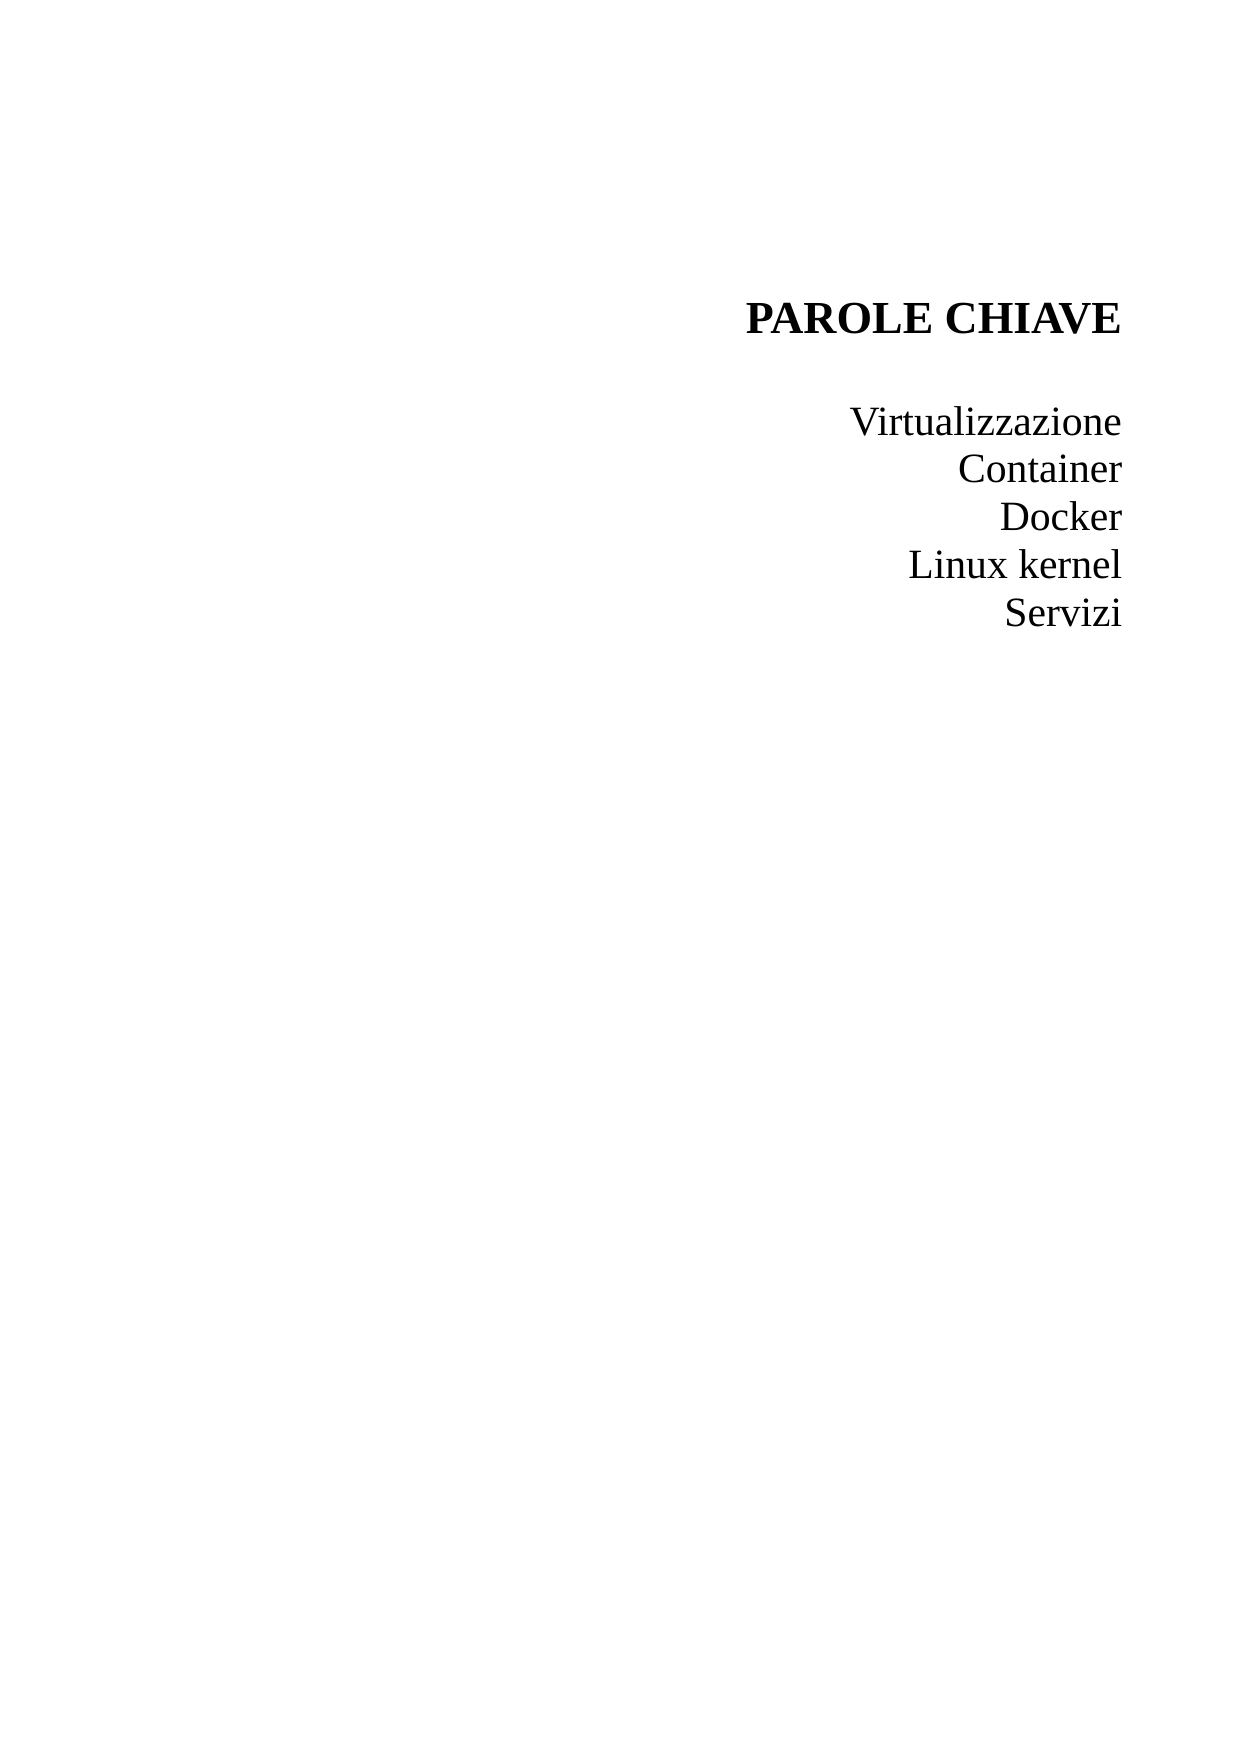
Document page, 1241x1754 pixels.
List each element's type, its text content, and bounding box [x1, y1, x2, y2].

text Servizi [118, 588, 1122, 636]
text Docker [118, 492, 1122, 540]
text Container [118, 444, 1122, 492]
text PAROLE CHIAVE [118, 291, 1122, 343]
text Linux kernel [118, 540, 1122, 588]
text Virtualizzazione [118, 396, 1122, 444]
